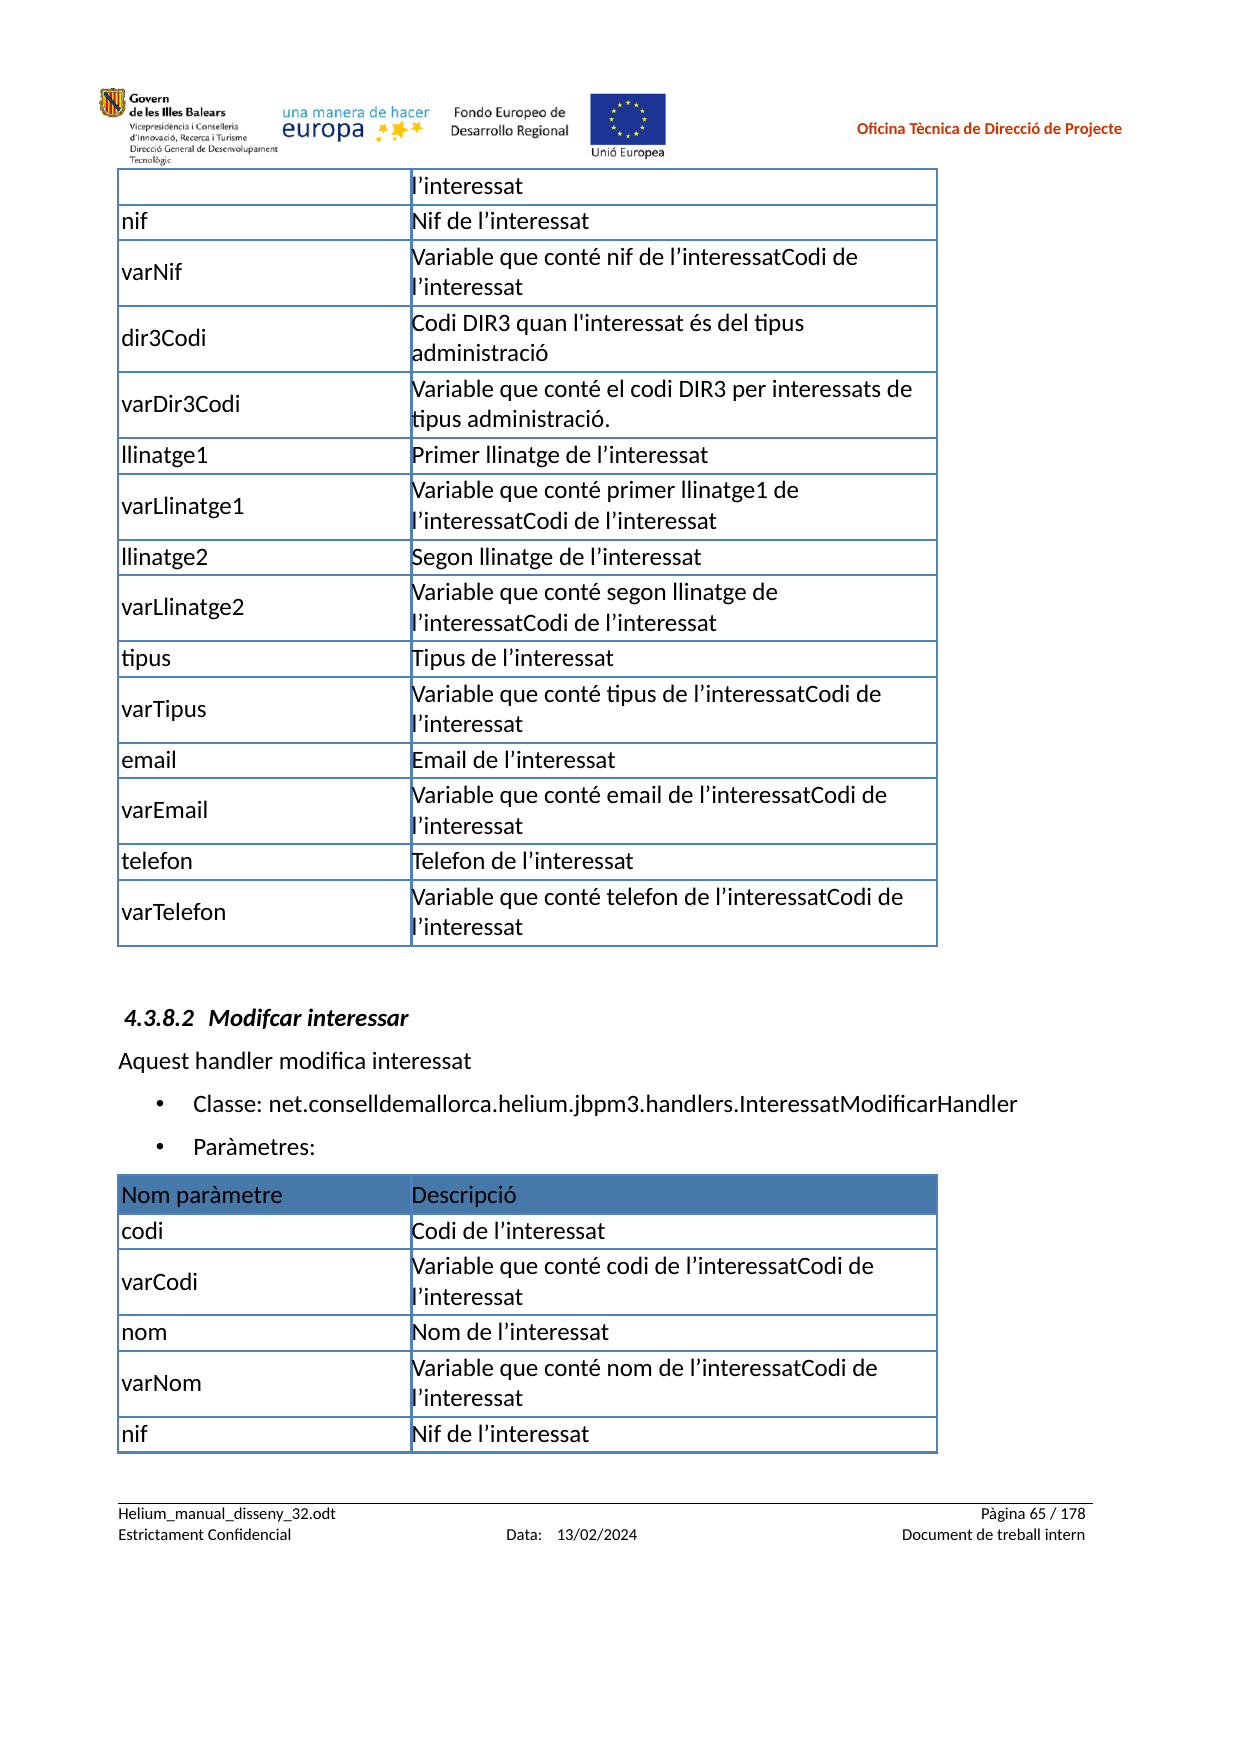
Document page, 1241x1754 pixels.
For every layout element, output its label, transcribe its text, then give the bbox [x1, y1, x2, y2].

table_cell varNif [119, 241, 410, 305]
table_cell email [119, 744, 410, 777]
table_cell Nif de l’interessat [413, 206, 936, 239]
subtitle Modifcar interessar [118, 1002, 1122, 1033]
list Paràmetres: [156, 1131, 1122, 1162]
table_cell llinatge1 [119, 439, 410, 473]
text Aquest handler modifica interessat [118, 1045, 1122, 1076]
table_cell Variable que conté el codi DIR3 per interessats de tipus administració. [413, 373, 936, 437]
table_cell Variable que conté codi de l’interessatCodi de l’interessat [413, 1250, 936, 1314]
table_cell Variable que conté telefon de l’interessatCodi de l’interessat [413, 881, 936, 945]
table_cell varLlinatge2 [119, 576, 410, 640]
table_cell [119, 170, 410, 203]
table_cell Variable que conté tipus de l’interessatCodi de l’interessat [413, 678, 936, 742]
table_header Nom paràmetre [119, 1176, 410, 1213]
table_cell varNom [119, 1352, 410, 1416]
table_cell Nif de l’interessat [413, 1418, 936, 1451]
table_cell varTipus [119, 678, 410, 742]
table_cell varDir3Codi [119, 373, 410, 437]
table_cell dir3Codi [119, 307, 410, 371]
table_cell Variable que conté segon llinatge de l’interessatCodi de l’interessat [413, 576, 936, 640]
table_cell nif [119, 1418, 410, 1451]
table_cell Variable que conté email de l’interessatCodi de l’interessat [413, 779, 936, 843]
table_cell Primer llinatge de l’interessat [413, 439, 936, 473]
table_cell Variable que conté primer llinatge1 de l’interessatCodi de l’interessat [413, 475, 936, 539]
table_cell Nom de l’interessat [413, 1316, 936, 1350]
table_cell codi [119, 1215, 410, 1248]
table_cell varLlinatge1 [119, 475, 410, 539]
table_cell llinatge2 [119, 541, 410, 574]
table_cell Codi de l’interessat [413, 1215, 936, 1248]
picture [99, 87, 668, 166]
list Classe: net.conselldemallorca.helium.jbpm3.handlers.InteressatModificarHandler [156, 1088, 1122, 1119]
table_cell Segon llinatge de l’interessat [413, 541, 936, 574]
table_cell telefon [119, 845, 410, 879]
table_cell Telefon de l’interessat [413, 845, 936, 879]
table_cell Tipus de l’interessat [413, 642, 936, 676]
table_cell tipus [119, 642, 410, 676]
table_cell Email de l’interessat [413, 744, 936, 777]
table_cell Codi DIR3 quan l'interessat és del tipus administració [413, 307, 936, 371]
table_cell nom [119, 1316, 410, 1350]
table_cell varCodi [119, 1250, 410, 1314]
table_cell varEmail [119, 779, 410, 843]
table_cell nif [119, 206, 410, 239]
table_cell l’interessat [413, 170, 936, 203]
table_cell varTelefon [119, 881, 410, 945]
table_cell Variable que conté nom de l’interessatCodi de l’interessat [413, 1352, 936, 1416]
table_cell Variable que conté nif de l’interessatCodi de l’interessat [413, 241, 936, 305]
table_header Descripció [413, 1176, 936, 1213]
